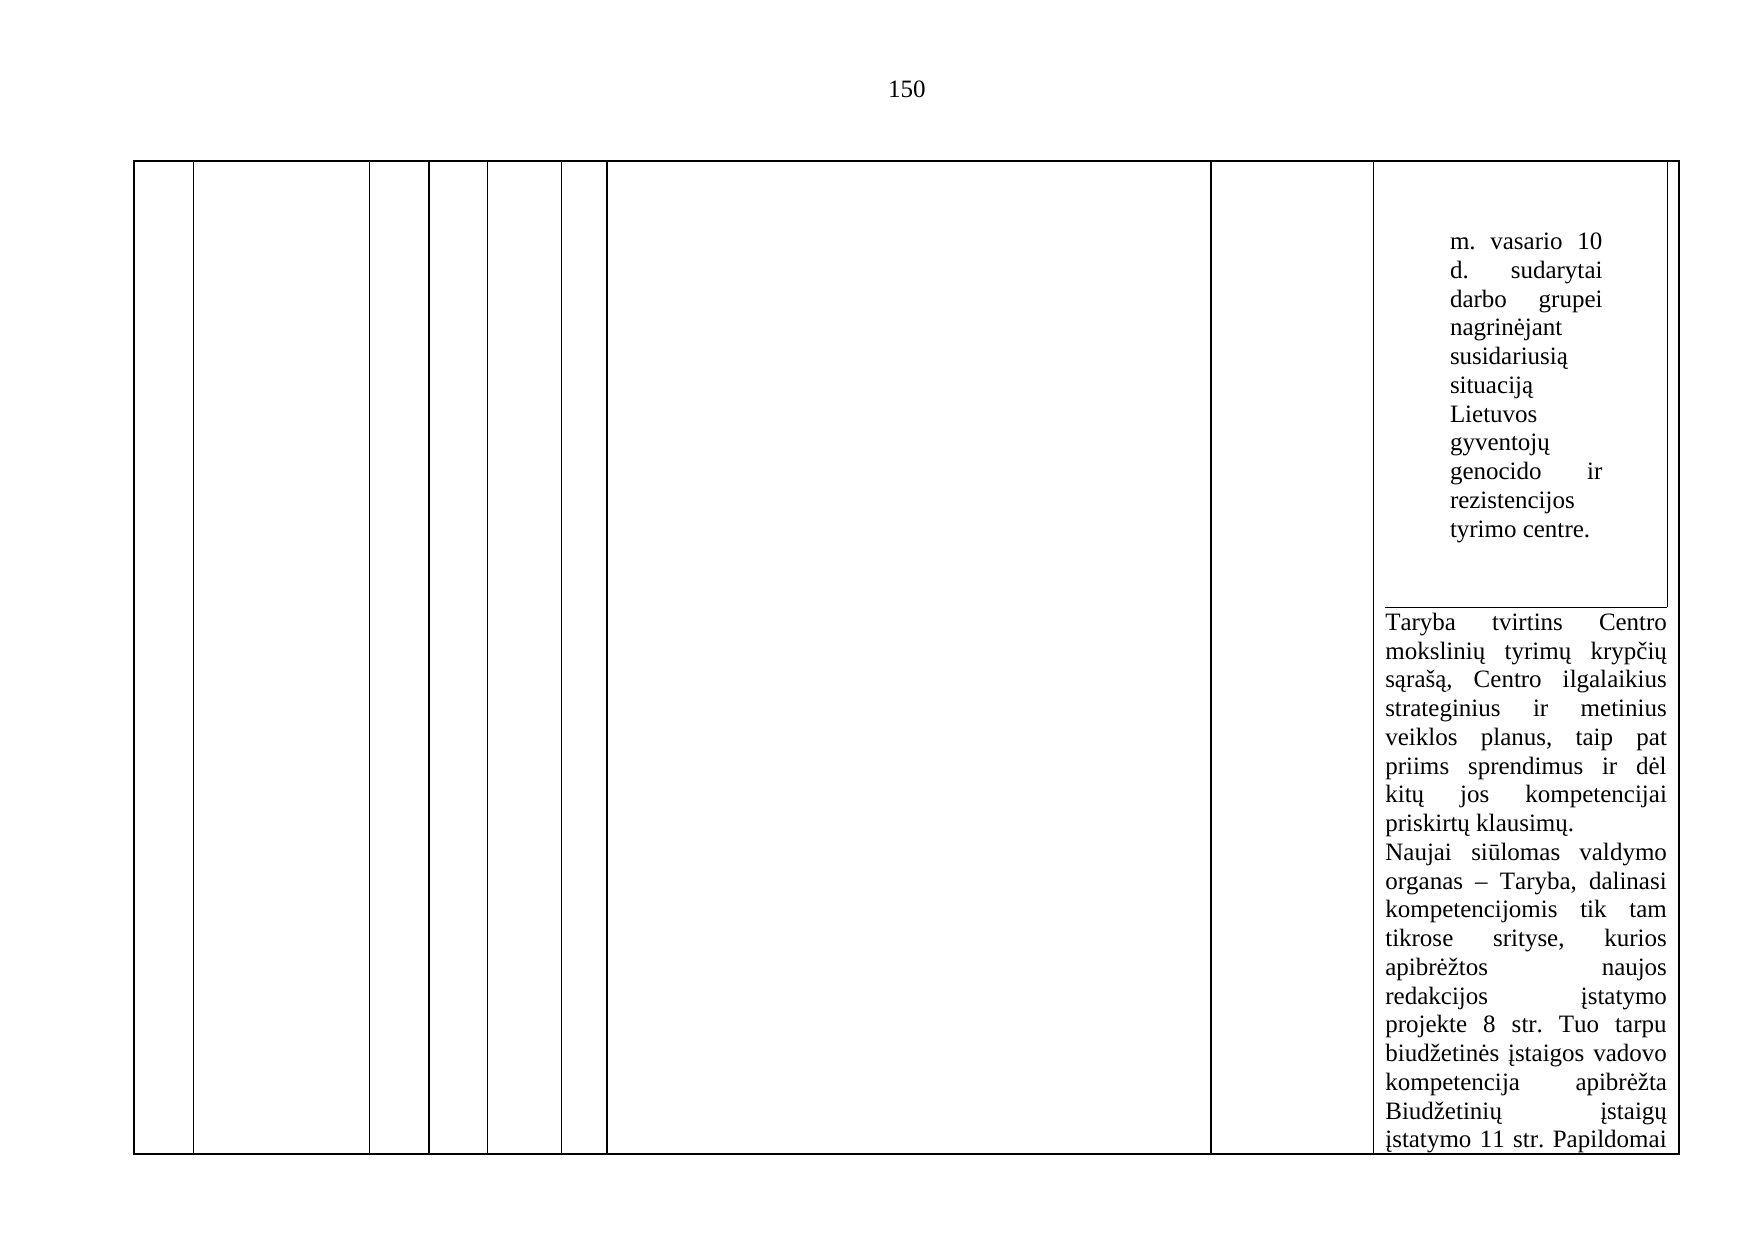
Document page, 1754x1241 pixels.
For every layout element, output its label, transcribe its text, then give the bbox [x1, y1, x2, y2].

table_cell [488, 162, 561, 1153]
table_cell [608, 162, 1210, 1153]
table_cell [562, 162, 606, 1153]
table_cell [430, 162, 487, 1153]
table_cell [370, 162, 428, 1153]
table_cell [1212, 162, 1373, 1153]
table_cell [194, 162, 369, 1153]
table_cell m. vasario 10 d. sudarytai darbo grupei nagrinėjant susidariusią situaciją Lietuvos gyventojų genocido ir rezistencijos tyrimo centre. Taryba tvirtins Centro mokslinių tyrimų krypčių sąrašą, Centro ilgalaikius strateginius ir metinius veiklos planus, taip pat priims sprendimus ir dėl kitų jos kompetencijai priskirtų klausimų. Naujai siūlomas valdymo organas – Taryba, dalinasi kompetencijomis tik tam tikrose srityse, kurios apibrėžtos naujos redakcijos įstatymo projekte 8 str. Tuo tarpu biudžetinės įstaigos vadovo kompetencija apibrėžta Biudžetinių įstaigų įstatymo 11 str. Papildomai [1374, 162, 1678, 1153]
table_cell [135, 162, 193, 1153]
